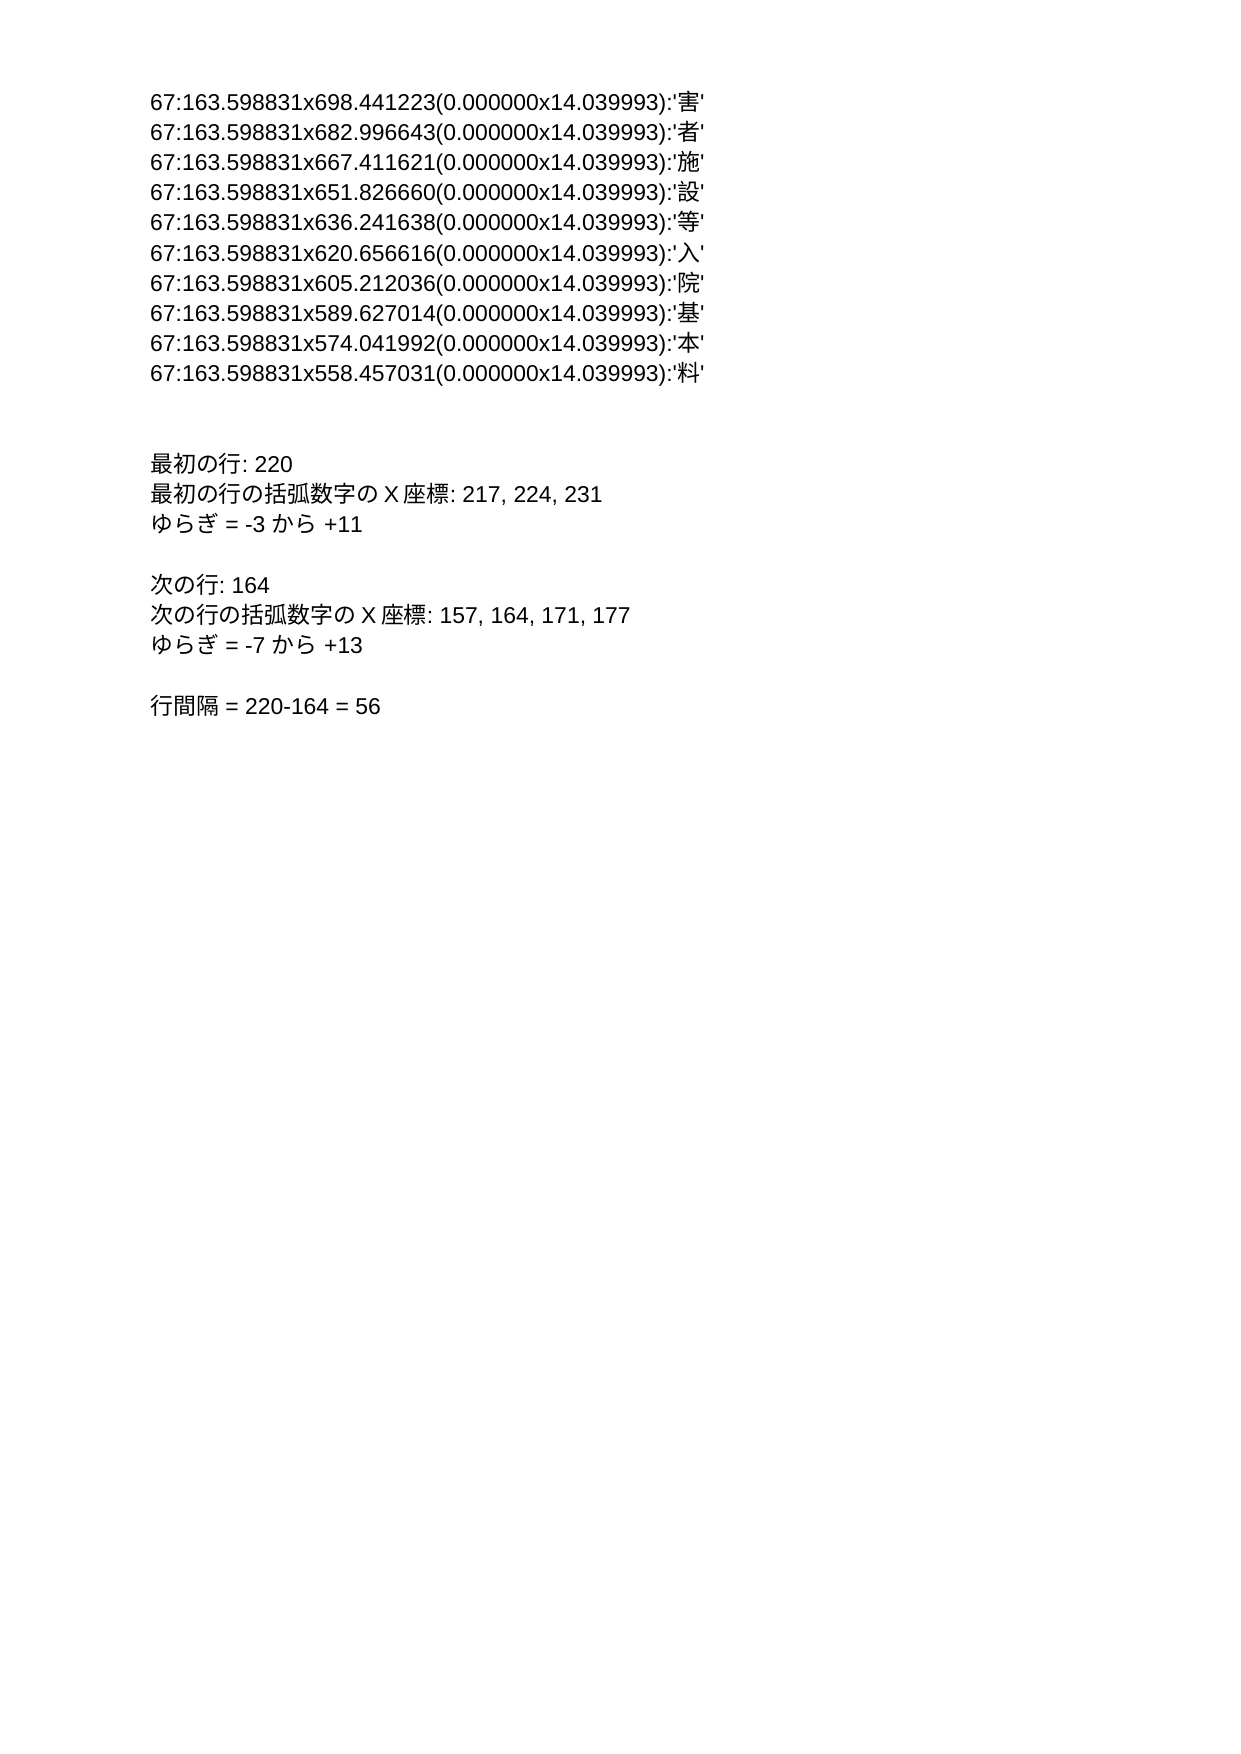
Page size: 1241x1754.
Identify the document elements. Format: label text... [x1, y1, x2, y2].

text ゆらぎ = -7 から +13 [150, 632, 1152, 659]
text 67:163.598831x574.041992(0.000000x14.039993):'本' [150, 330, 1152, 357]
text 次の行: 164 [150, 572, 1152, 598]
text 最初の行の括弧数字のX座標: 217, 224, 231 [150, 481, 1152, 508]
text 67:163.598831x558.457031(0.000000x14.039993):'料' [150, 360, 1152, 387]
text 67:163.598831x651.826660(0.000000x14.039993):'設' [150, 179, 1152, 206]
text 67:163.598831x698.441223(0.000000x14.039993):'害' [150, 88, 1152, 115]
text 次の行の括弧数字のX座標: 157, 164, 171, 177 [150, 602, 1152, 628]
text 67:163.598831x667.411621(0.000000x14.039993):'施' [150, 149, 1152, 175]
text 行間隔 = 220-164 = 56 [150, 693, 1152, 719]
text 67:163.598831x682.996643(0.000000x14.039993):'者' [150, 119, 1152, 145]
text 最初の行: 220 [150, 451, 1152, 477]
text 67:163.598831x589.627014(0.000000x14.039993):'基' [150, 300, 1152, 326]
text 67:163.598831x636.241638(0.000000x14.039993):'等' [150, 209, 1152, 236]
text 67:163.598831x605.212036(0.000000x14.039993):'院' [150, 270, 1152, 296]
text ゆらぎ = -3 から +11 [150, 511, 1152, 538]
text 67:163.598831x620.656616(0.000000x14.039993):'入' [150, 239, 1152, 266]
